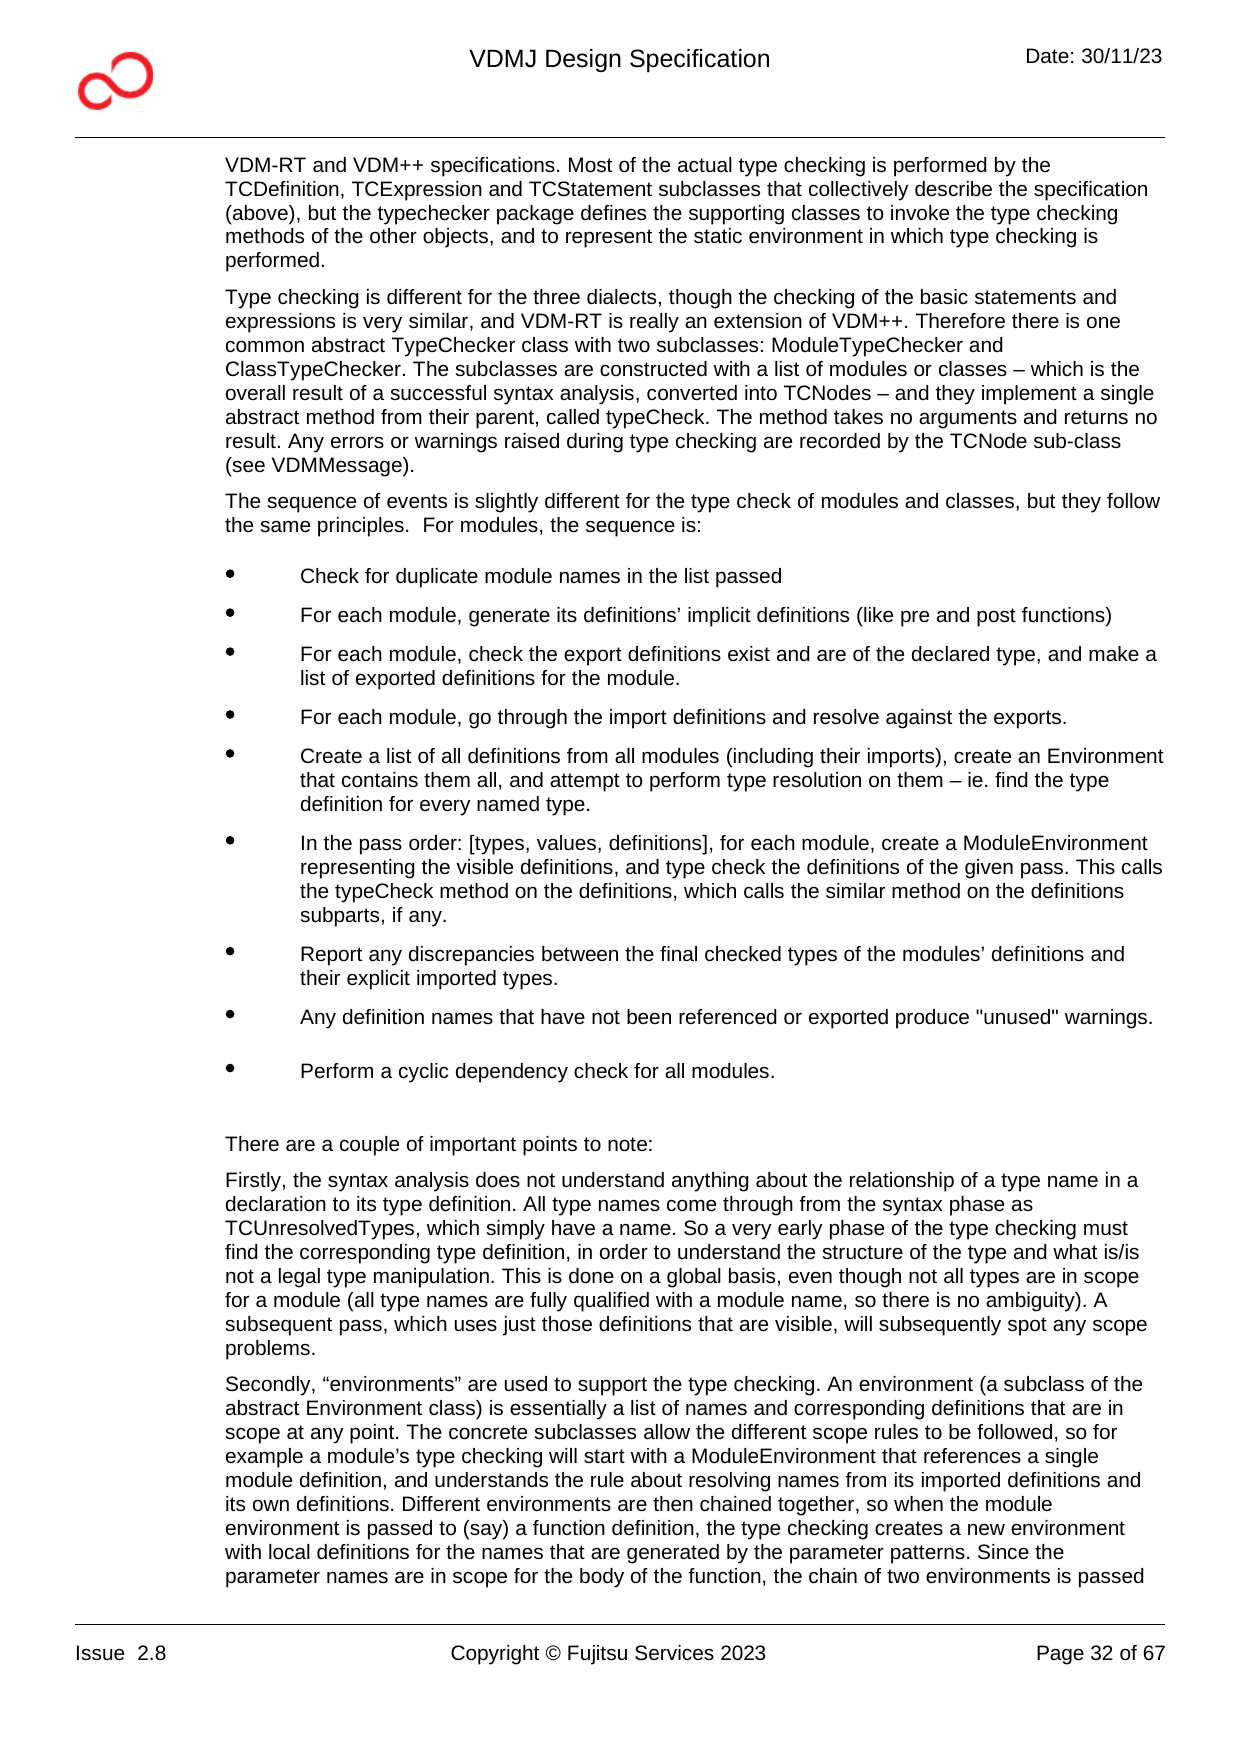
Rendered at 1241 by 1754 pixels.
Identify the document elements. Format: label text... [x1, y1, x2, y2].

list For each module, generate its definitions’ implicit definitions (like pre and post functions) [225, 604, 1165, 628]
list For each module, go through the import definitions and resolve against the exports. [225, 706, 1165, 729]
text Secondly, “environments” are used to support the type checking. An environment (a subclass of the abstract Environment class) is essentially a list of names and corresponding definitions that are in scope at any point. The concrete subclasses allow the different scope rules to be followed, so for example a module’s type checking will start with a ModuleEnvironment that references a single module definition, and understands the rule about resolving names from its imported definitions and its own definitions. Different environments are then chained together, so when the module environment is passed to (say) a function definition, the type checking creates a new environment with local definitions for the names that are generated by the parameter patterns. Since the parameter names are in scope for the body of the function, the chain of two environments is passed [225, 1373, 1165, 1588]
text Firstly, the syntax analysis does not understand anything about the relationship of a type name in a declaration to its type definition. All type names come through from the syntax phase as TCUnresolvedTypes, which simply have a name. So a very early phase of the type checking must find the corresponding type definition, in order to understand the structure of the type and what is/is not a legal type manipulation. This is done on a global basis, even though not all types are in scope for a module (all type names are fully qualified with a module name, so there is no ambiguity). A subsequent pass, which uses just those definitions that are visible, will subsequently spot any scope problems. [225, 1168, 1165, 1360]
list Report any discrepancies between the final checked types of the modules’ definitions and their explicit imported types. [225, 942, 1165, 990]
list For each module, check the export definitions exist and are of the declared type, and make a list of exported definitions for the module. [225, 643, 1165, 691]
list Check for duplicate module names in the list passed [225, 565, 1165, 589]
text The sequence of events is slightly different for the type check of modules and classes, but they follow the same principles. For modules, the sequence is: [225, 489, 1165, 537]
list Any definition names that have not been referenced or exported produce "unused" warnings. [225, 1005, 1165, 1029]
text There are a couple of important points to note: [225, 1132, 1165, 1156]
list Perform a cyclic dependency check for all modules. [225, 1059, 1165, 1083]
list Create a list of all definitions from all modules (including their imports), create an Environment that contains them all, and attempt to perform type resolution on them – ie. find the type definition for every named type. [225, 744, 1165, 816]
text VDM-RT and VDM++ specifications. Most of the actual type checking is performed by the TCDefinition, TCExpression and TCStatement subclasses that collectively describe the specification (above), but the typechecker package defines the supporting classes to invoke the type checking methods of the other objects, and to represent the static environment in which type checking is performed. [225, 153, 1165, 273]
text Type checking is different for the three dialects, though the checking of the basic statements and expressions is very similar, and VDM-RT is really an extension of VDM++. Therefore there is one common abstract TypeChecker class with two subclasses: ModuleTypeChecker and ClassTypeChecker. The subclasses are constructed with a list of modules or classes – which is the overall result of a successful syntax analysis, converted into TCNodes – and they implement a single abstract method from their parent, called typeCheck. The method takes no arguments and returns no result. Any errors or warnings raised during type checking are recorded by the TCNode sub-class (see VDMMessage). [225, 285, 1165, 477]
list In the pass order: [types, values, definitions], for each module, create a ModuleEnvironment representing the visible definitions, and type check the definitions of the given pass. This calls the typeCheck method on the definitions, which calls the similar method on the definitions subparts, if any. [225, 831, 1165, 927]
picture [78, 44, 153, 120]
